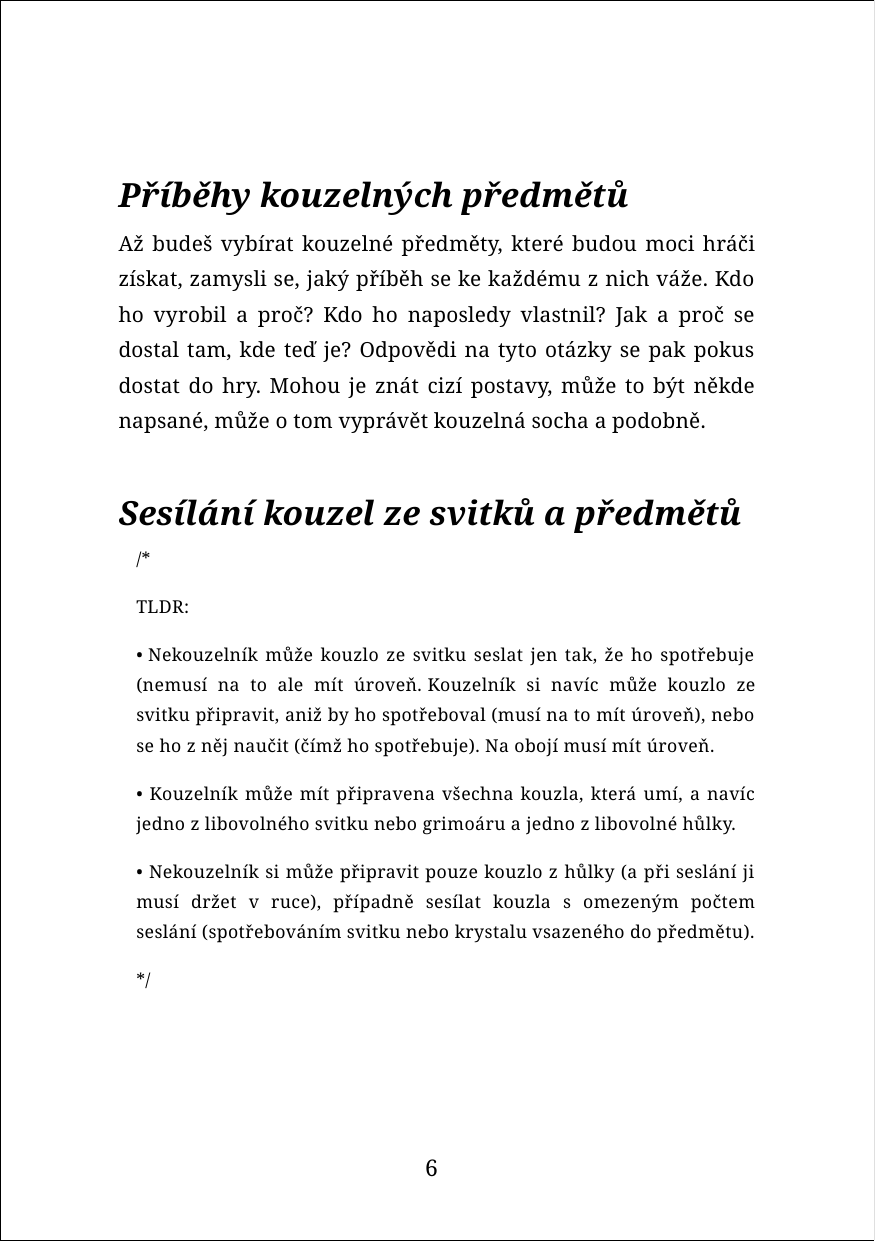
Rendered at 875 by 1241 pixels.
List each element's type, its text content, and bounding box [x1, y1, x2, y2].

text /* [136, 547, 756, 571]
text • Nekouzelník si může připravit pouze kouzlo z hůlky (a při seslání ji musí držet v ruce), případně sesílat kouzla s omezeným počtem seslání (spotřebováním svitku nebo krystalu vsazeného do předmětu). [136, 859, 756, 944]
subtitle Sesílání kouzel ze svitků a předmětů [118, 489, 756, 535]
text Až budeš vybírat kouzelné předměty, které budou moci hráči získat, zamysli se, jaký příběh se ke každému z nich váže. Kdo ho vyrobil a proč? Kdo ho naposledy vlastnil? Jak a proč se dostal tam, kde teď je? Odpovědi na tyto otázky se pak pokus dostat do hry. Mohou je znát cizí postavy, může to být někde napsané, může o tom vyprávět kouzelná socha a podobně. [118, 229, 756, 435]
text • Nekouzelník může kouzlo ze svitku seslat jen tak, že ho spotřebuje (nemusí na to ale mít úroveň. Kouzelník si navíc může kouzlo ze svitku připravit, aniž by ho spotřeboval (musí na to mít úroveň), nebo se ho z něj naučit (čímž ho spotřebuje). Na obojí musí mít úroveň. [136, 642, 756, 757]
text • Kouzelník může mít připravena všechna kouzla, která umí, a navíc jedno z libovolného svitku nebo grimoáru a jedno z libovolné hůlky. [136, 781, 756, 835]
text */ [136, 967, 756, 992]
text TLDR: [136, 594, 756, 619]
subtitle Příběhy kouzelných předmětů [118, 172, 756, 217]
